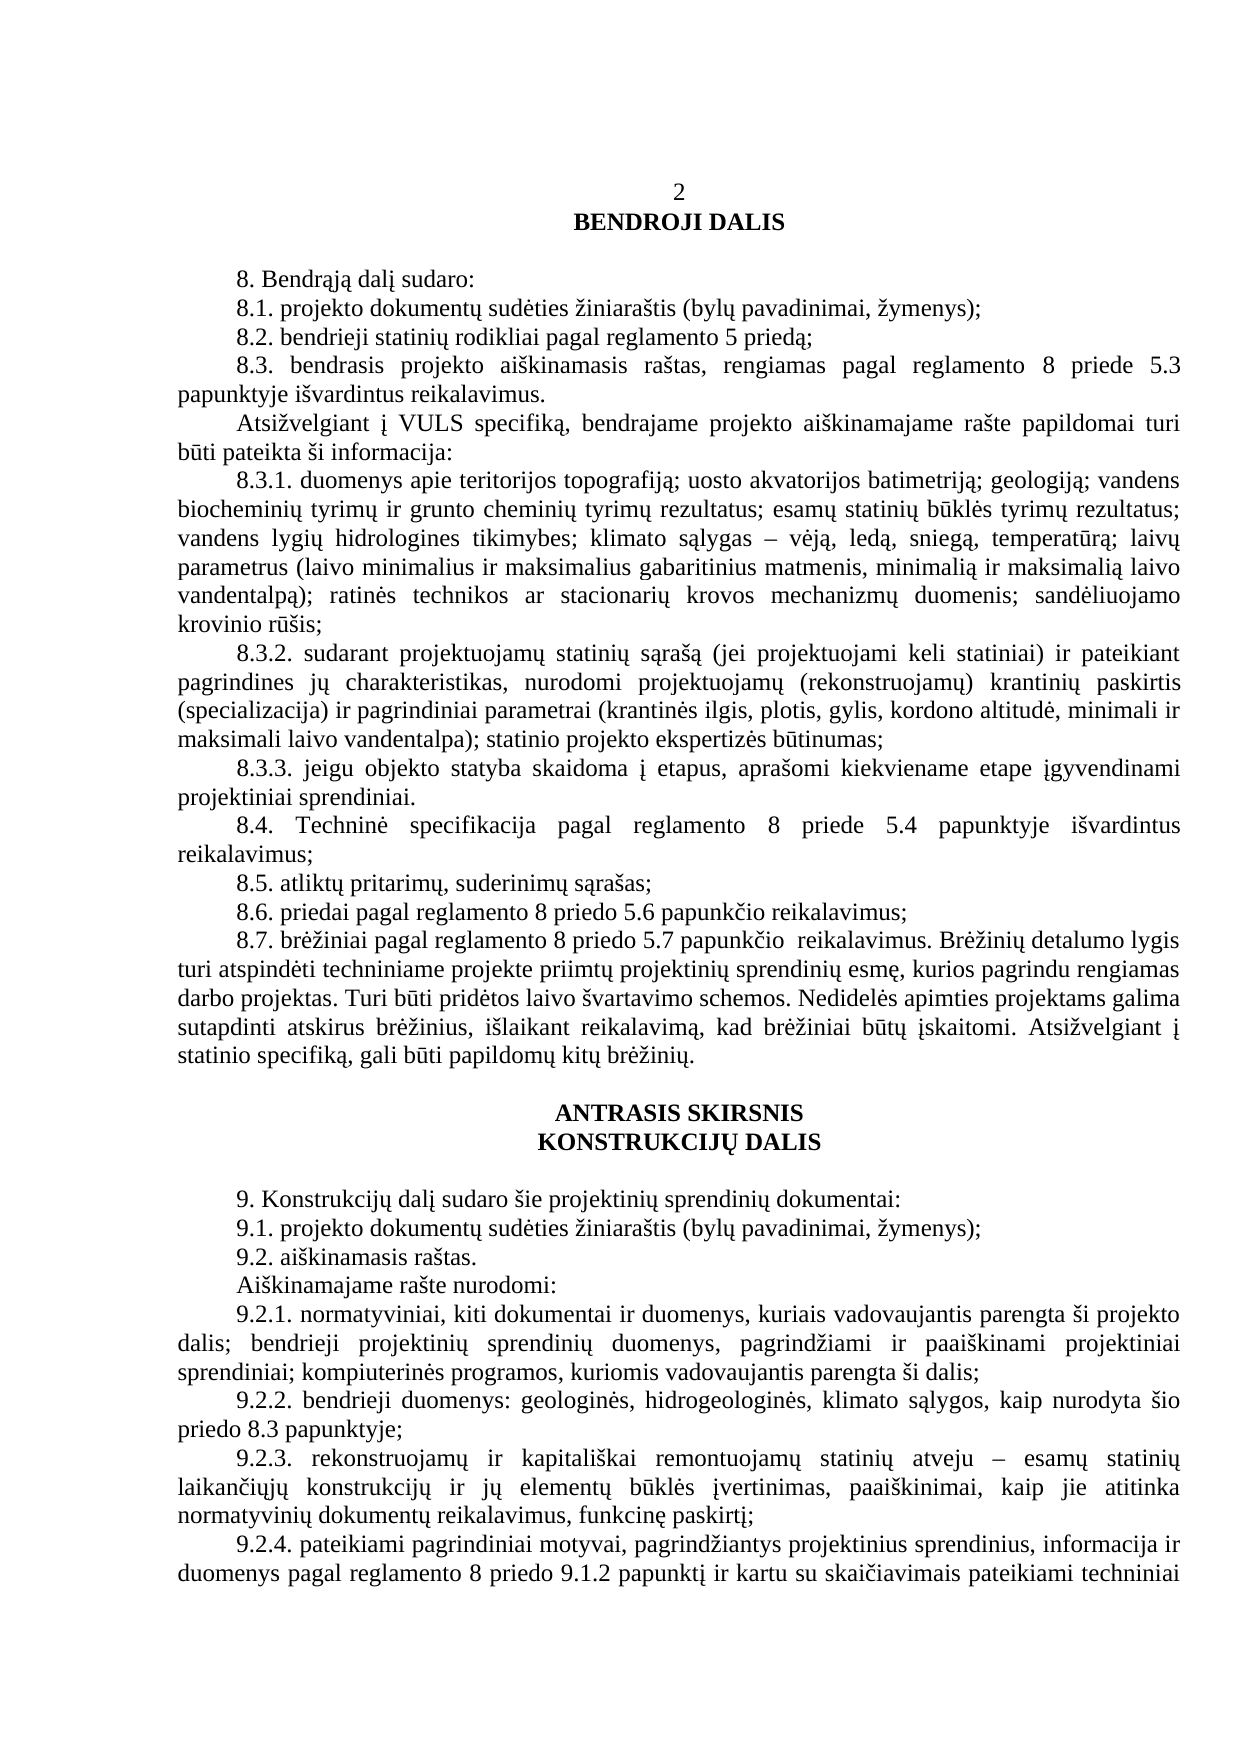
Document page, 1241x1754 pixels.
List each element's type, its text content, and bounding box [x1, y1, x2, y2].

text 8.3.3. jeigu objekto statyba skaidoma į etapus, aprašomi kiekviename etape įgyvendinami projektiniai sprendiniai. [177, 753, 1181, 810]
text 9.1. projekto dokumentų sudėties žiniaraštis (bylų pavadinimai, žymenys); [177, 1213, 1181, 1242]
text BENDROJI DALIS [177, 207, 1181, 235]
text 8. Bendrąją dalį sudaro: [177, 264, 1181, 293]
text 8.2. bendrieji statinių rodikliai pagal reglamento 5 priedą; [177, 322, 1181, 350]
text 8.1. projekto dokumentų sudėties žiniaraštis (bylų pavadinimai, žymenys); [177, 293, 1181, 322]
text 8.3.2. sudarant projektuojamų statinių sąrašą (jei projektuojami keli statiniai) ir pateikiant pagrindines jų charakteristikas, nurodomi projektuojamų (rekonstruojamų) krantinių paskirtis (specializacija) ir pagrindiniai parametrai (krantinės ilgis, plotis, gylis, kordono altitudė, minimali ir maksimali laivo vandentalpa); statinio projekto ekspertizės būtinumas; [177, 638, 1181, 753]
text 9. Konstrukcijų dalį sudaro šie projektinių sprendinių dokumentai: [177, 1184, 1181, 1213]
text Atsižvelgiant į VULS specifiką, bendrajame projekto aiškinamajame rašte papildomai turi būti pateikta ši informacija: [177, 408, 1181, 465]
text 8.7. brėžiniai pagal reglamento 8 priedo 5.7 papunkčio reikalavimus. Brėžinių detalumo lygis turi atspindėti techniniame projekte priimtų projektinių sprendinių esmę, kurios pagrindu rengiamas darbo projektas. Turi būti pridėtos laivo švartavimo schemos. Nedidelės apimties projektams galima sutapdinti atskirus brėžinius, išlaikant reikalavimą, kad brėžiniai būtų įskaitomi. Atsižvelgiant į statinio specifiką, gali būti papildomų kitų brėžinių. [177, 925, 1181, 1069]
text 8.6. priedai pagal reglamento 8 priedo 5.6 papunkčio reikalavimus; [236, 897, 1181, 925]
text 9.2.3. rekonstruojamų ir kapitališkai remontuojamų statinių atveju – esamų statinių laikančiųjų konstrukcijų ir jų elementų būklės įvertinimas, paaiškinimai, kaip jie atitinka normatyvinių dokumentų reikalavimus, funkcinę paskirtį; [177, 1443, 1181, 1529]
text 8.4. Techninė specifikacija pagal reglamento 8 priede 5.4 papunktyje išvardintus reikalavimus; [177, 810, 1181, 868]
text KONSTRUKCIJŲ DALIS [177, 1127, 1181, 1155]
text Aiškinamajame rašte nurodomi: [177, 1270, 1181, 1299]
text 8.3. bendrasis projekto aiškinamasis raštas, rengiamas pagal reglamento 8 priede 5.3 papunktyje išvardintus reikalavimus. [177, 350, 1181, 408]
text 9.2.1. normatyviniai, kiti dokumentai ir duomenys, kuriais vadovaujantis parengta ši projekto dalis; bendrieji projektinių sprendinių duomenys, pagrindžiami ir paaiškinami projektiniai sprendiniai; kompiuterinės programos, kuriomis vadovaujantis parengta ši dalis; [177, 1299, 1181, 1385]
text 9.2. aiškinamasis raštas. [177, 1242, 1181, 1270]
text 9.2.4. pateikiami pagrindiniai motyvai, pagrindžiantys projektinius sprendinius, informacija ir duomenys pagal reglamento 8 priedo 9.1.2 papunktį ir kartu su skaičiavimais pateikiami techniniai [177, 1529, 1181, 1587]
text 9.2.2. bendrieji duomenys: geologinės, hidrogeologinės, klimato sąlygos, kaip nurodyta šio priedo 8.3 papunktyje; [177, 1385, 1181, 1443]
text Antrasis skirsnis [177, 1098, 1181, 1127]
text 8.5. atliktų pritarimų, suderinimų sąrašas; [236, 868, 1181, 897]
text 8.3.1. duomenys apie teritorijos topografiją; uosto akvatorijos batimetriją; geologiją; vandens biocheminių tyrimų ir grunto cheminių tyrimų rezultatus; esamų statinių būklės tyrimų rezultatus; vandens lygių hidrologines tikimybes; klimato sąlygas – vėją, ledą, sniegą, temperatūrą; laivų parametrus (laivo minimalius ir maksimalius gabaritinius matmenis, minimalią ir maksimalią laivo vandentalpą); ratinės technikos ar stacionarių krovos mechanizmų duomenis; sandėliuojamo krovinio rūšis; [177, 465, 1181, 638]
